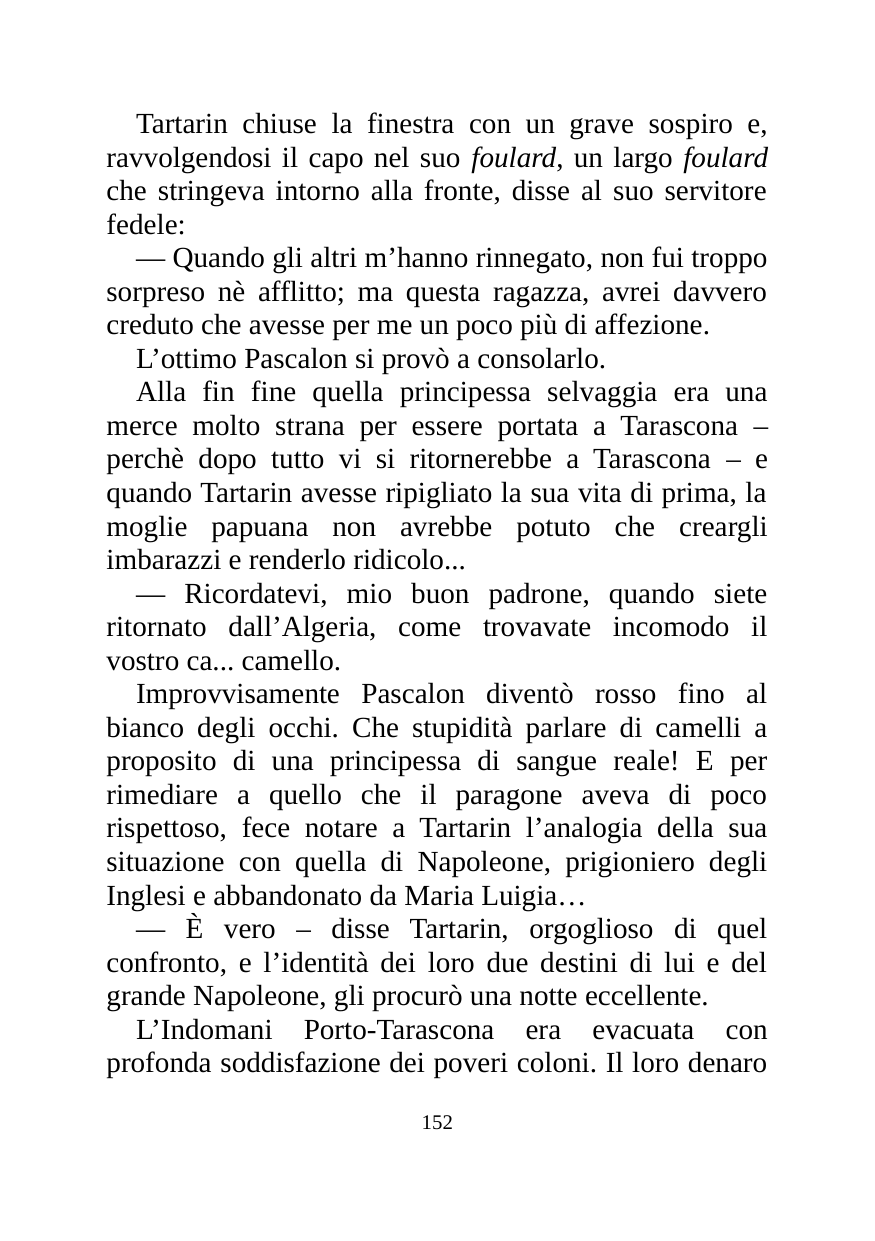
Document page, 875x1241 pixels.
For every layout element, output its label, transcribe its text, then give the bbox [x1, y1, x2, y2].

text Alla fin fine quella principessa selvaggia era una merce molto strana per essere portata a Tarascona – perchè dopo tutto vi si ritornerebbe a Tarascona – e quando Tartarin avesse ripigliato la sua vita di prima, la moglie papuana non avrebbe potuto che creargli imbarazzi e renderlo ridicolo... [106, 374, 768, 576]
text Improvvisamente Pascalon diventò rosso fino al bianco degli occhi. Che stupidità parlare di camelli a proposito di una principessa di sangue reale! E per rimediare a quello che il paragone aveva di poco rispettoso, fece notare a Tartarin l’analogia della sua situazione con quella di Napoleone, prigioniero degli Inglesi e abbandonato da Maria Luigia… [106, 676, 768, 911]
text — È vero – disse Tartarin, orgoglioso di quel confronto, e l’identità dei loro due destini di lui e del grande Napoleone, gli procurò una notte eccellente. [106, 911, 768, 1012]
text Tartarin chiuse la finestra con un grave sospiro e, ravvolgendosi il capo nel suo foulard, un largo foulard che stringeva intorno alla fronte, disse al suo servitore fedele: [106, 106, 768, 240]
text L’ottimo Pascalon si provò a consolarlo. [106, 341, 768, 374]
text — Quando gli altri m’hanno rinnegato, non fui troppo sorpreso nè afflitto; ma questa ragazza, avrei davvero creduto che avesse per me un poco più di affezione. [106, 240, 768, 341]
text L’Indomani Porto-Tarascona era evacuata con profonda soddisfazione dei poveri coloni. Il loro denaro [106, 1012, 768, 1079]
text — Ricordatevi, mio buon padrone, quando siete ritornato dall’Algeria, come trovavate incomodo il vostro ca... camello. [106, 576, 768, 676]
